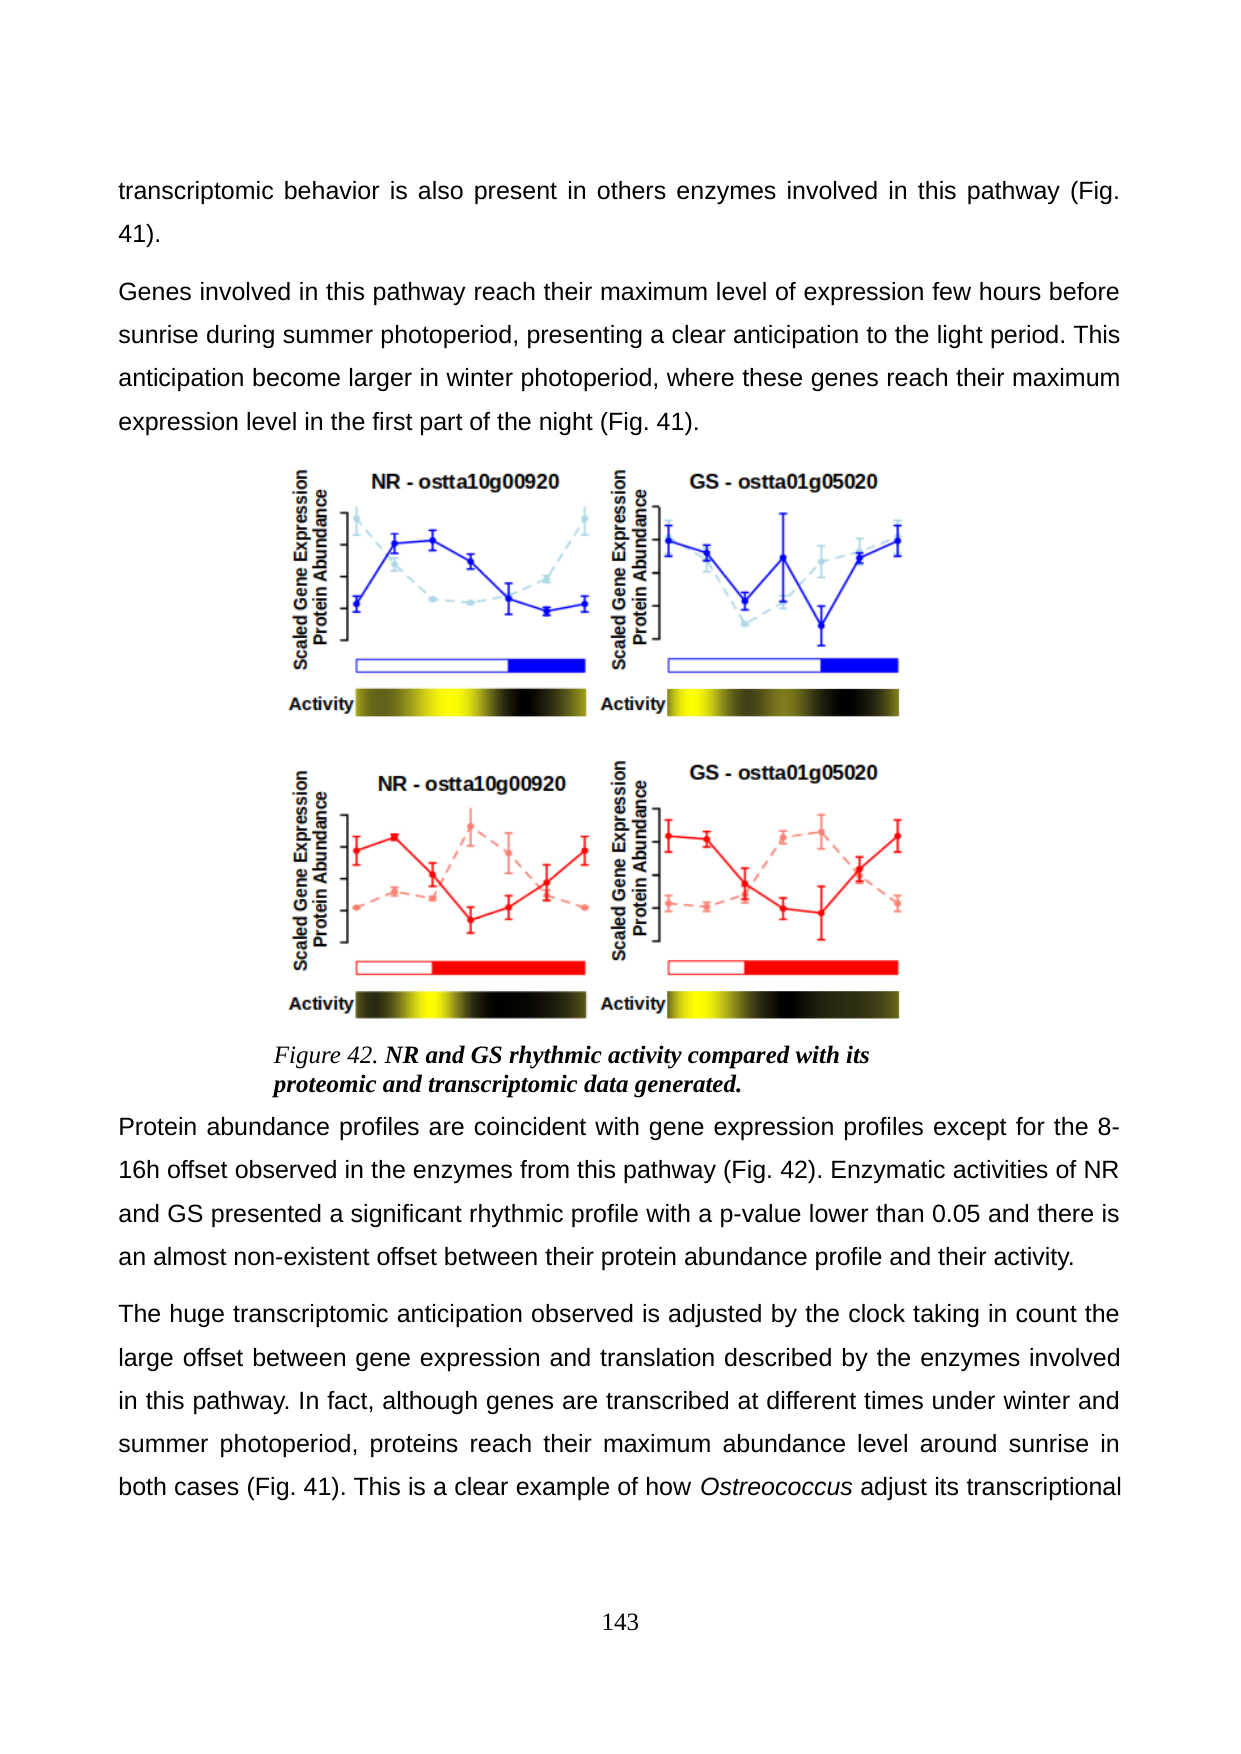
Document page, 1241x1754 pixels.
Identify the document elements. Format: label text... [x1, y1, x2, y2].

text Genes involved in this pathway reach their maximum level of expression few hours before sunrise during summer photoperiod, presenting a clear anticipation to the light period. This anticipation become larger in winter photoperiod, where these genes reach their maximum expression level in the first part of the night (Fig. 41). [118, 277, 1122, 435]
text [274, 447, 927, 460]
text Protein abundance profiles are coincident with gene expression profiles except for the 8-16h offset observed in the enzymes from this pathway (Fig. 42). Enzymatic activities of NR and GS presented a significant rhythmic profile with a p-value lower than 0.05 and there is an almost non-existent offset between their protein abundance profile and their activity. [118, 1041, 1122, 1270]
text transcriptomic behavior is also present in others enzymes involved in this pathway (Fig. 41). [118, 176, 1122, 248]
picture [273, 460, 928, 1041]
text Figure 42. NR and GS rhythmic activity compared with its proteomic and transcriptomic data generated. [274, 1041, 927, 1098]
text The huge transcriptomic anticipation observed is adjusted by the clock taking in count the large offset between gene expression and translation described by the enzymes involved in this pathway. In fact, although genes are transcribed at different times under winter and summer photoperiod, proteins reach their maximum abundance level around sunrise in both cases (Fig. 41). This is a clear example of how Ostreococcus adjust its transcriptional [118, 1299, 1122, 1501]
